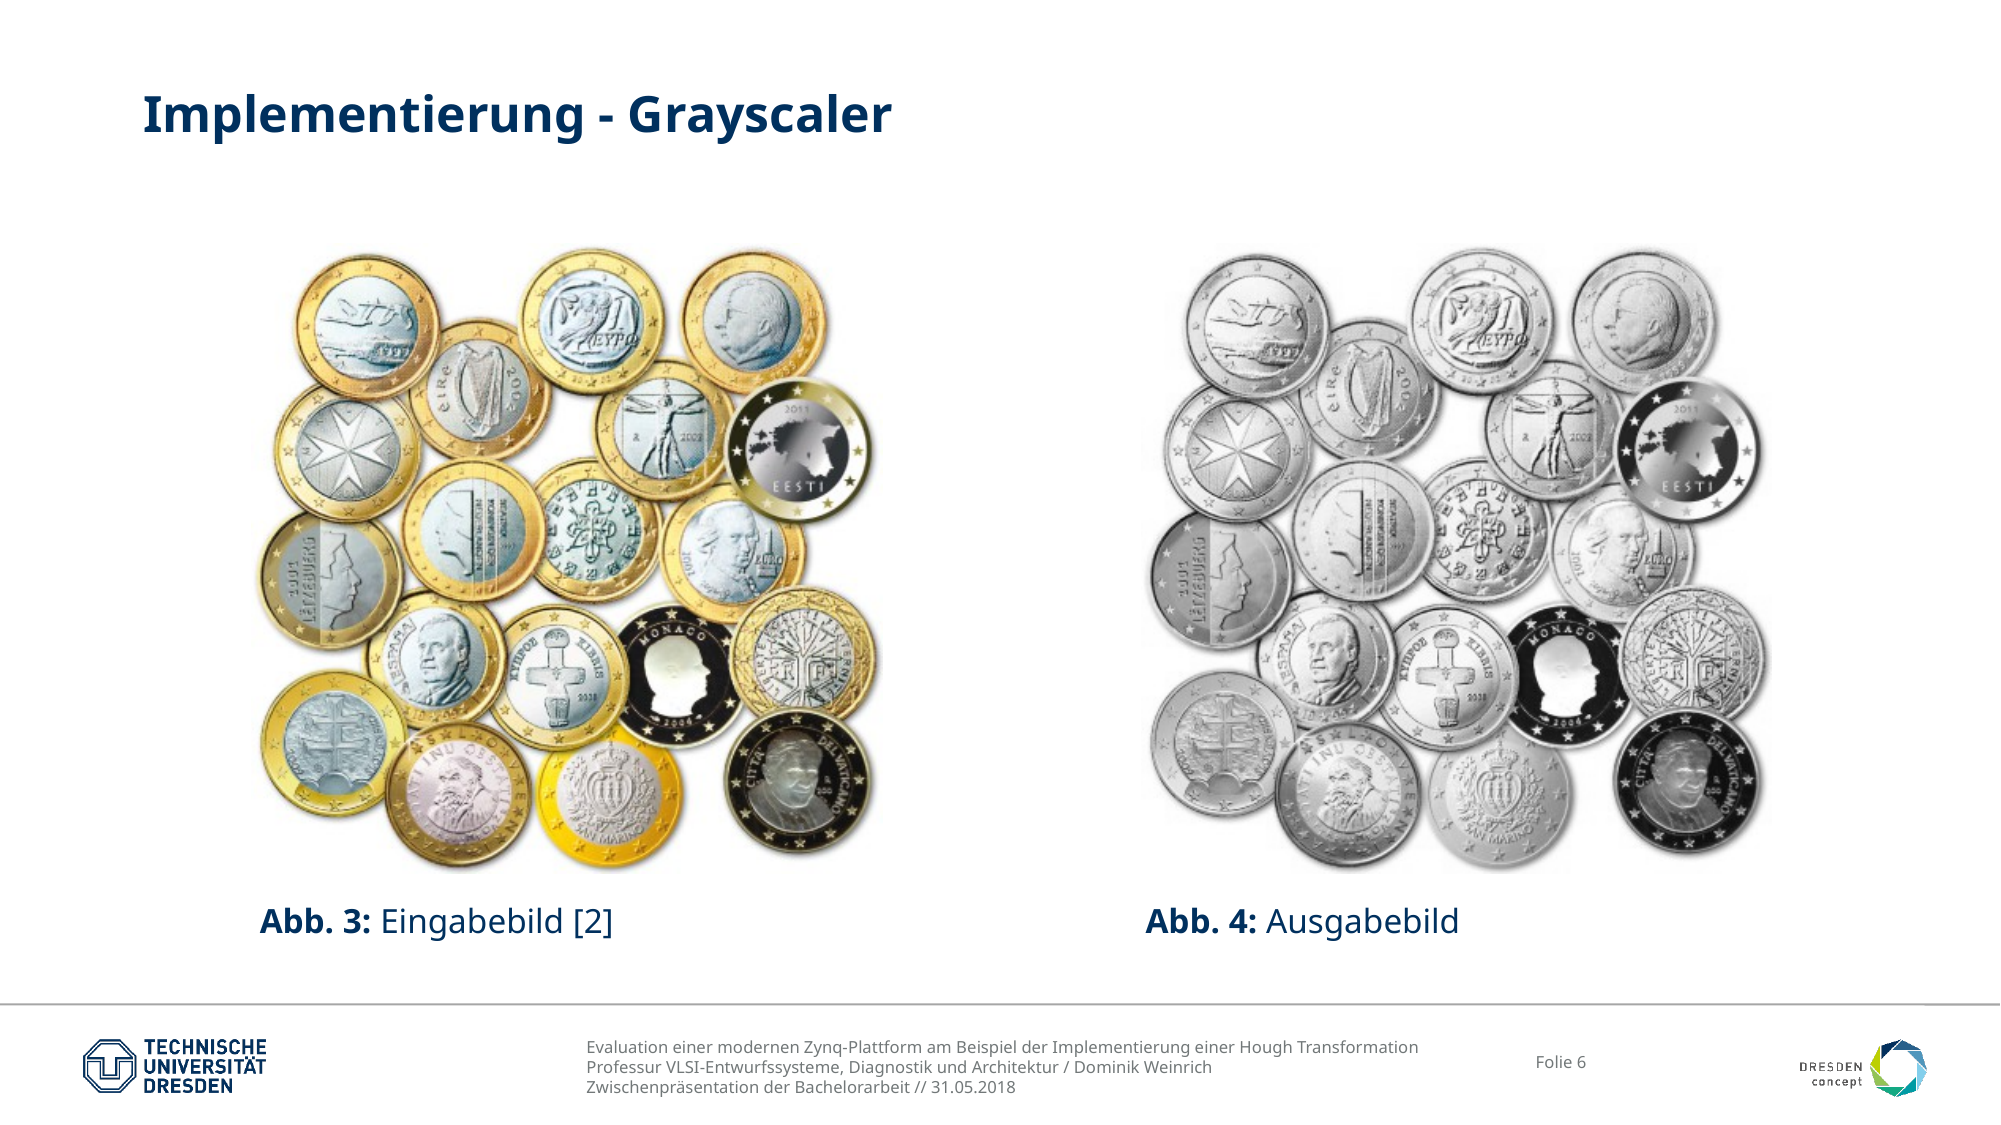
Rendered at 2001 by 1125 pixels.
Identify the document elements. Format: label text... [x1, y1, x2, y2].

list Abb. 3: Eingabebild [2] [259, 897, 991, 956]
picture [83, 1039, 266, 1093]
list Abb. 4: Ausgabebild [1145, 897, 1880, 956]
picture [1141, 243, 1772, 874]
picture [1800, 1039, 1927, 1097]
picture [251, 243, 883, 874]
title Implementierung - Grayscaler [143, 56, 1880, 169]
